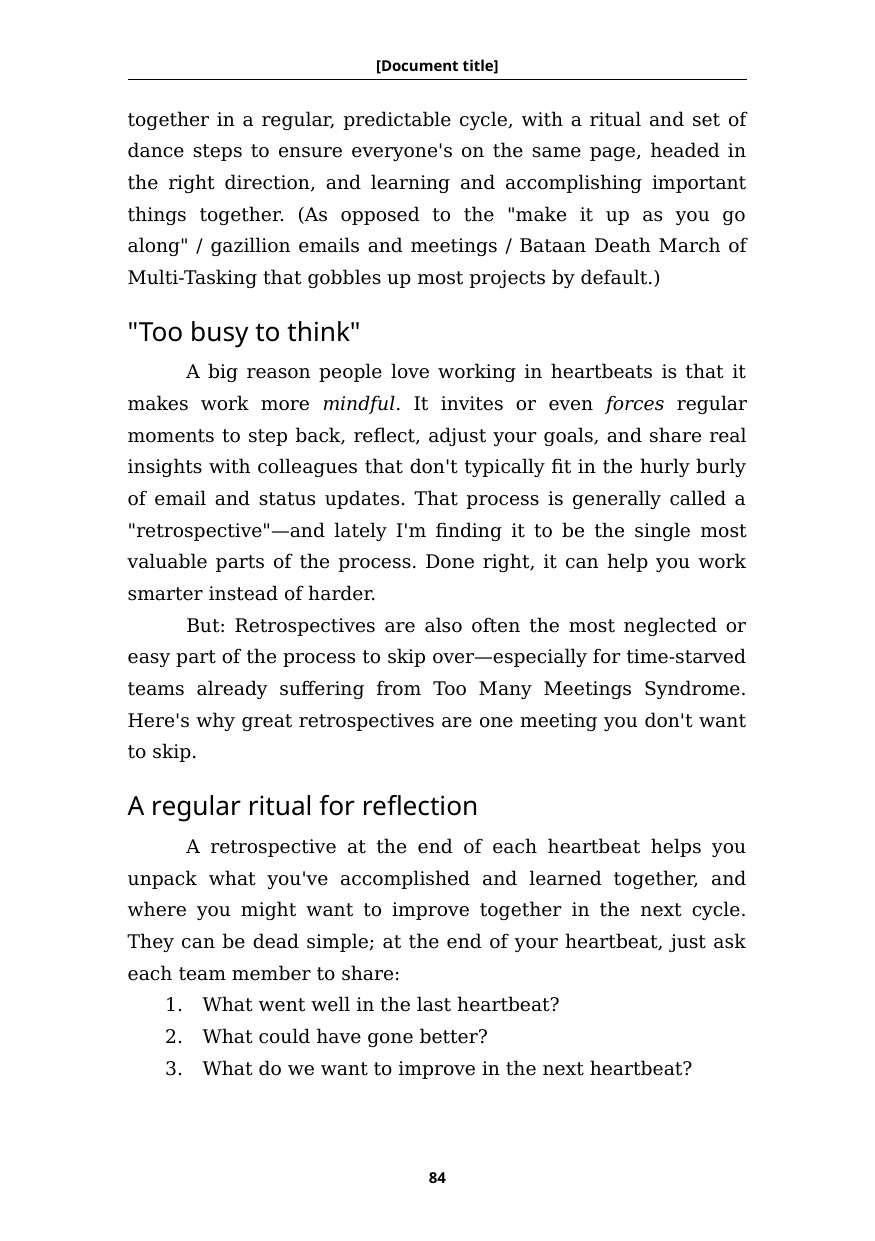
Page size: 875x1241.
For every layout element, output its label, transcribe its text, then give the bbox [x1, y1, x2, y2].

text together in a regular, predictable cycle, with a ritual and set of dance steps to ensure everyone's on the same page, headed in the right direction, and learning and accomplishing important things together. (As opposed to the "make it up as you go along" / gazillion emails and meetings / Bataan Death March of Multi-Tasking that gobbles up most projects by default.) [127, 109, 747, 289]
text A retrospective at the end of each heartbeat helps you unpack what you've accomplished and learned together, and where you might want to improve together in the next cycle. They can be dead simple; at the end of your heartbeat, just ask each team member to share: [127, 836, 747, 984]
text A big reason people love working in heartbeats is that it makes work more mindful. It invites or even forces regular moments to step back, reflect, adjust your goals, and share real insights with colleagues that don't typically fit in the hurly burly of email and status updates. That process is generally called a "retrospective"—and lately I'm finding it to be the single most valuable parts of the process. Done right, it can help you work smarter instead of harder. [127, 362, 747, 605]
subtitle "Too busy to think" [127, 313, 747, 349]
list What went well in the last heartbeat? [165, 994, 747, 1016]
subtitle A regular ritual for reflection [127, 788, 747, 823]
list What could have gone better? [165, 1026, 747, 1048]
list What do we want to improve in the next heartbeat? [165, 1058, 747, 1079]
text But: Retrospectives are also often the most neglected or easy part of the process to skip over—especially for time-starved teams already suffering from Too Many Meetings Syndrome. Here's why great retrospectives are one meeting you don't want to skip. [127, 615, 747, 763]
